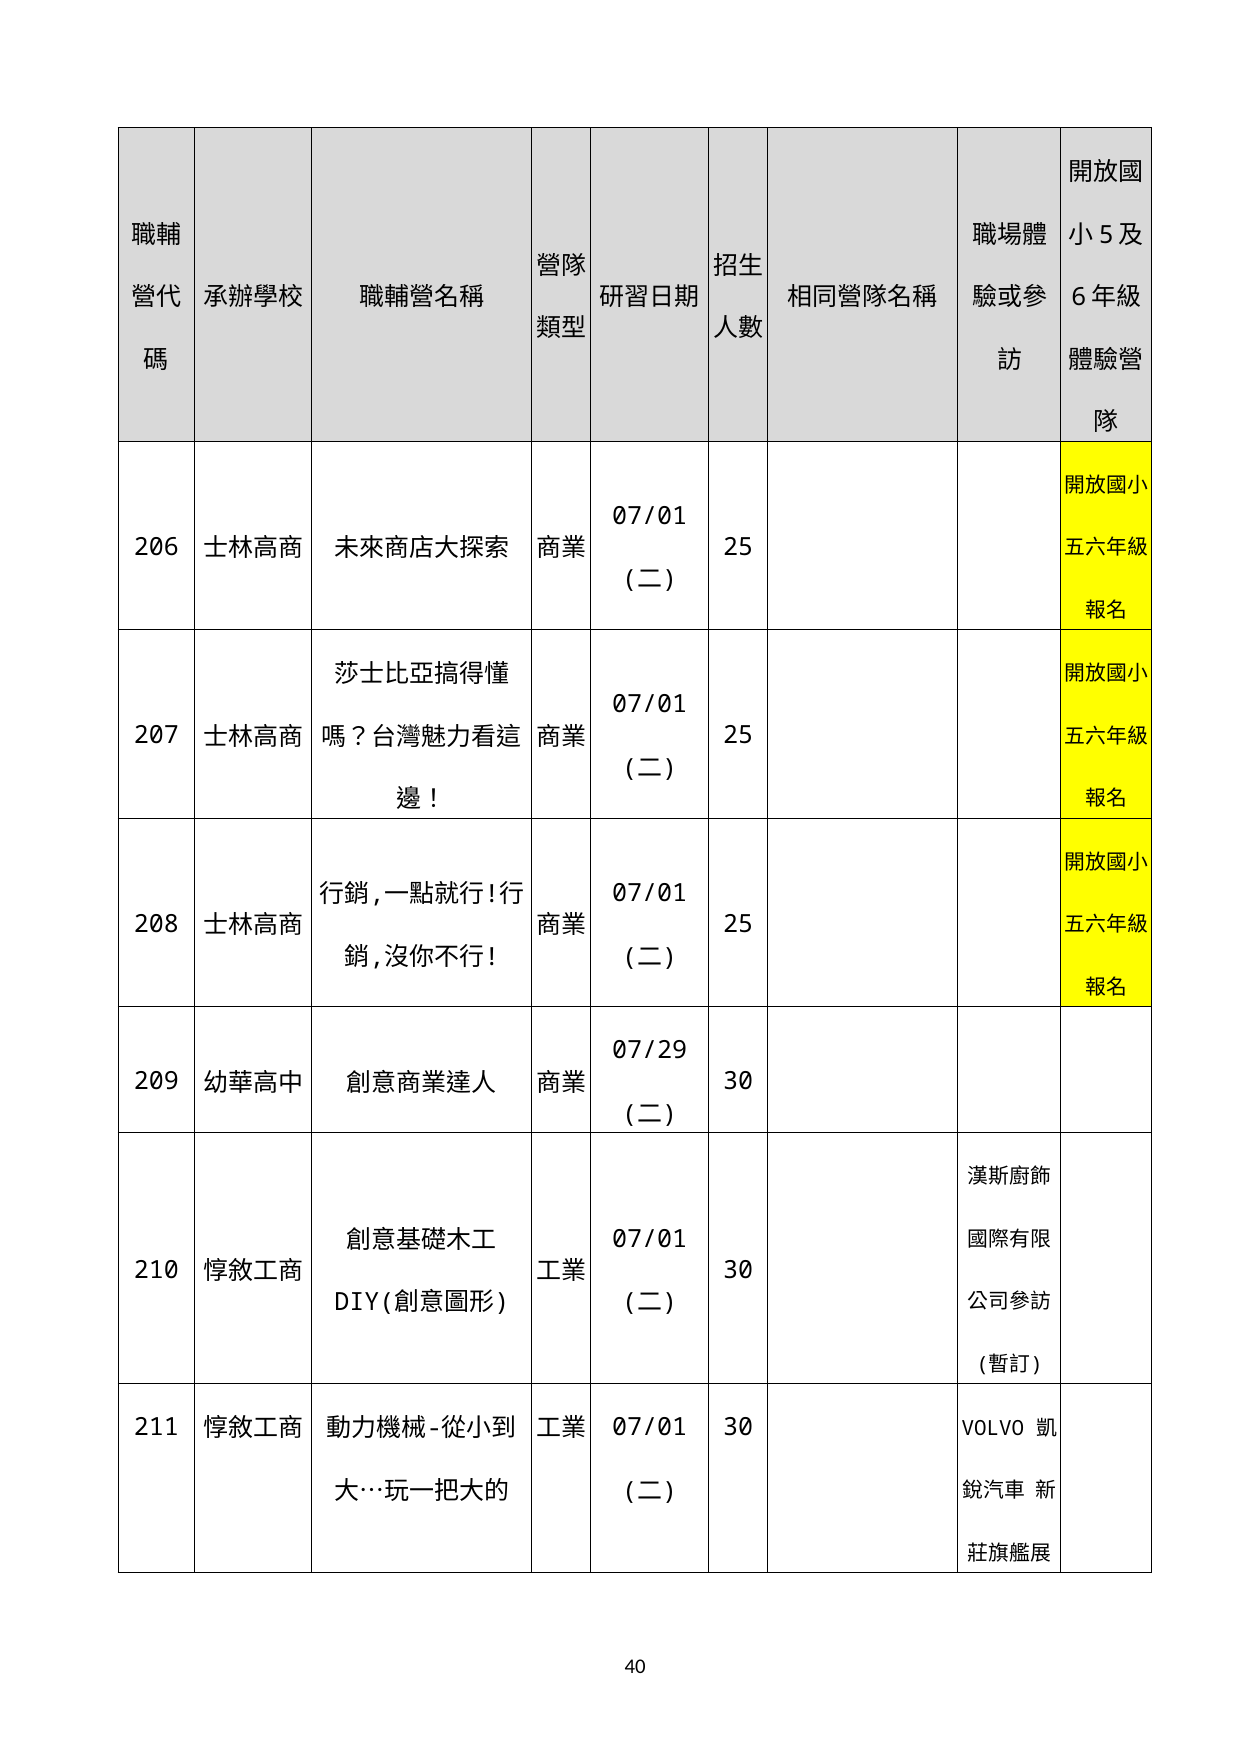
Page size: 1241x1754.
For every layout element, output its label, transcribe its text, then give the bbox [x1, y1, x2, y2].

table_cell 30 [709, 1007, 767, 1132]
table_header 承辦學校 [195, 128, 311, 441]
table_cell [1061, 1007, 1151, 1132]
table_cell 211 [119, 1384, 194, 1572]
table_cell [768, 630, 957, 818]
table_cell 商業 [532, 442, 590, 629]
table_cell 209 [119, 1007, 194, 1132]
table_cell 商業 [532, 819, 590, 1006]
table_cell 07/01(二) [591, 1384, 708, 1572]
table_cell 幼華高中 [195, 1007, 311, 1132]
table_cell [958, 1007, 1060, 1132]
table_cell [958, 630, 1060, 818]
table_cell 開放國小五六年級報名 [1061, 630, 1151, 818]
table_cell [768, 1007, 957, 1132]
table_cell 工業 [532, 1384, 590, 1572]
table_cell 開放國小五六年級報名 [1061, 819, 1151, 1006]
table_cell 商業 [532, 630, 590, 818]
table_cell 07/01(二) [591, 819, 708, 1006]
table_cell 商業 [532, 1007, 590, 1132]
table_cell 07/01(二) [591, 1133, 708, 1383]
table_cell 25 [709, 819, 767, 1006]
table_header 職輔營代碼 [119, 128, 194, 441]
table_cell 漢斯廚飾國際有限公司參訪(暫訂) [958, 1133, 1060, 1383]
table_cell 30 [709, 1384, 767, 1572]
table_header 營隊類型 [532, 128, 590, 441]
table_cell 創意基礎木工DIY(創意圖形) [312, 1133, 531, 1383]
table_cell 207 [119, 630, 194, 818]
table_cell 行銷,一點就行!行銷,沒你不行! [312, 819, 531, 1006]
table_cell 士林高商 [195, 442, 311, 629]
table_cell [768, 442, 957, 629]
table_cell 25 [709, 630, 767, 818]
table_header 相同營隊名稱 [768, 128, 957, 441]
table_cell [768, 819, 957, 1006]
table_cell 07/29(二) [591, 1007, 708, 1132]
table_cell 創意商業達人 [312, 1007, 531, 1132]
table_cell 工業 [532, 1133, 590, 1383]
table_cell VOLVO 凱銳汽車 新莊旗艦展 [958, 1384, 1060, 1572]
table_cell 惇敘工商 [195, 1133, 311, 1383]
table_cell 開放國小五六年級報名 [1061, 442, 1151, 629]
table_cell 208 [119, 819, 194, 1006]
table_cell 25 [709, 442, 767, 629]
table_cell [1061, 1384, 1151, 1572]
table_cell 莎士比亞搞得懂嗎？台灣魅力看這邊！ [312, 630, 531, 818]
table_cell 07/01(二) [591, 442, 708, 629]
table_cell 惇敘工商 [195, 1384, 311, 1572]
table_cell 210 [119, 1133, 194, 1383]
table_cell [1061, 1133, 1151, 1383]
table_header 研習日期 [591, 128, 708, 441]
table_cell [958, 819, 1060, 1006]
table_cell 士林高商 [195, 819, 311, 1006]
table_cell 動力機械-從小到大…玩一把大的 [312, 1384, 531, 1572]
table_header 開放國小5及6年級體驗營隊 [1061, 128, 1151, 441]
table_header 招生人數 [709, 128, 767, 441]
table_cell 未來商店大探索 [312, 442, 531, 629]
table_cell 30 [709, 1133, 767, 1383]
table_cell 07/01(二) [591, 630, 708, 818]
table_cell 士林高商 [195, 630, 311, 818]
table_cell [768, 1384, 957, 1572]
table_cell [768, 1133, 957, 1383]
table_cell [958, 442, 1060, 629]
table_cell 206 [119, 442, 194, 629]
table_header 職場體驗或參訪 [958, 128, 1060, 441]
table_header 職輔營名稱 [312, 128, 531, 441]
